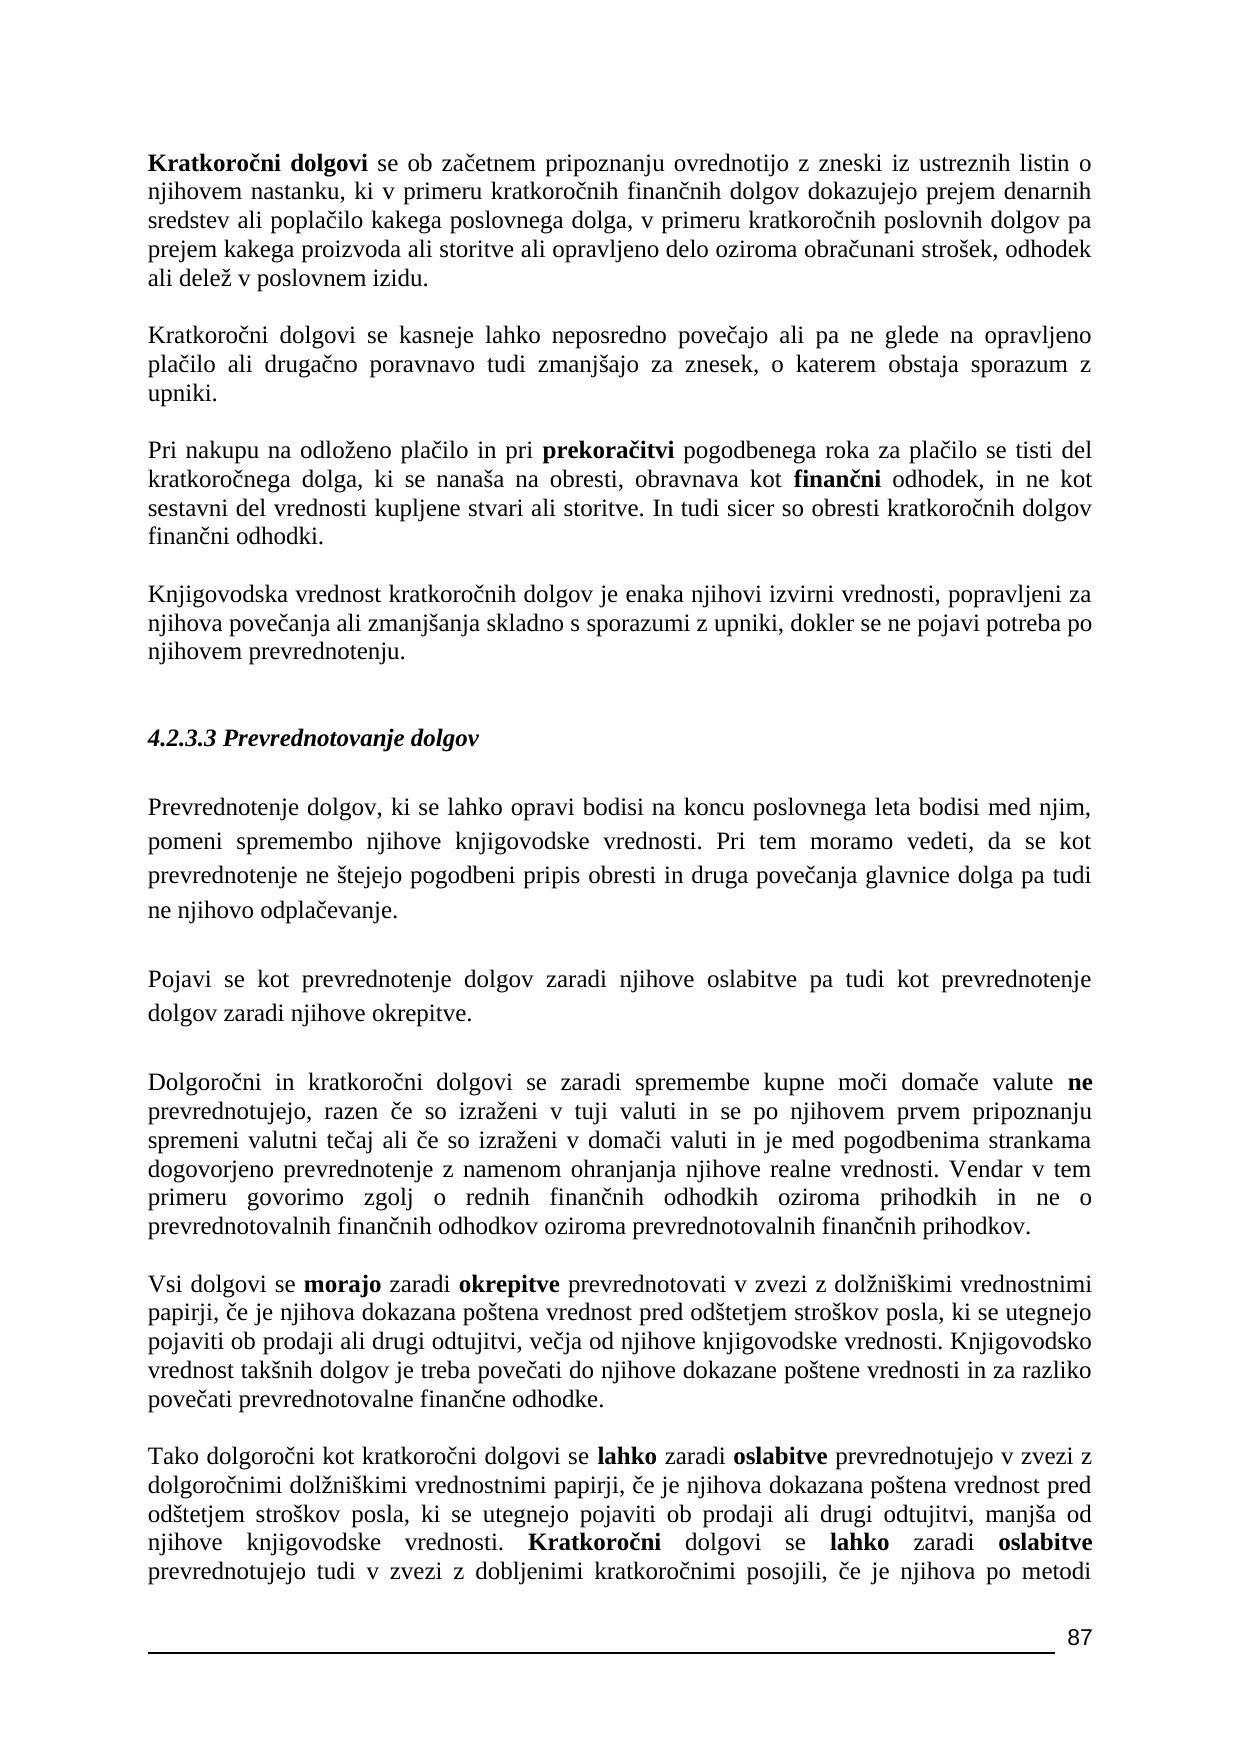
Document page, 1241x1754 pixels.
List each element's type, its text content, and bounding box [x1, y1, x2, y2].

text Prevrednotenje dolgov, ki se lahko opravi bodisi na koncu poslovnega leta bodisi med njim, pomeni spremembo njihove knjigovodske vrednosti. Pri tem moramo vedeti, da se kot prevrednotenje ne štejejo pogodbeni pripis obresti in druga povečanja glavnice dolga pa tudi ne njihovo odplačevanje. [148, 792, 1093, 924]
text Tako dolgoročni kot kratkoročni dolgovi se lahko zaradi oslabitve prevrednotujejo v zvezi z dolgoročnimi dolžniškimi vrednostnimi papirji, če je njihova dokazana poštena vrednost pred odštetjem stroškov posla, ki se utegnejo pojaviti ob prodaji ali drugi odtujitvi, manjša od njihove knjigovodske vrednosti. Kratkoročni dolgovi se lahko zaradi oslabitve prevrednotujejo tudi v zvezi z dobljenimi kratkoročnimi posojili, če je njihova po metodi [148, 1441, 1093, 1585]
text Pojavi se kot prevrednotenje dolgov zaradi njihove oslabitve pa tudi kot prevrednotenje dolgov zaradi njihove okrepitve. [148, 964, 1093, 1027]
text Kratkoročni dolgovi se ob začetnem pripoznanju ovrednotijo z zneski iz ustreznih listin o njihovem nastanku, ki v primeru kratkoročnih finančnih dolgov dokazujejo prejem denarnih sredstev ali poplačilo kakega poslovnega dolga, v primeru kratkoročnih poslovnih dolgov pa prejem kakega proizvoda ali storitve ali opravljeno delo oziroma obračunani strošek, odhodek ali delež v poslovnem izidu. [148, 148, 1093, 291]
subtitle 4.2.3.3 Prevrednotovanje dolgov [148, 723, 1093, 751]
text Kratkoročni dolgovi se kasneje lahko neposredno povečajo ali pa ne glede na opravljeno plačilo ali drugačno poravnavo tudi zmanjšajo za znesek, o katerem obstaja sporazum z upniki. [148, 320, 1093, 406]
text Knjigovodska vrednost kratkoročnih dolgov je enaka njihovi izvirni vrednosti, popravljeni za njihova povečanja ali zmanjšanja skladno s sporazumi z upniki, dokler se ne pojavi potreba po njihovem prevrednotenju. [148, 579, 1093, 665]
text Vsi dolgovi se morajo zaradi okrepitve prevrednotovati v zvezi z dolžniškimi vrednostnimi papirji, če je njihova dokazana poštena vrednost pred odštetjem stroškov posla, ki se utegnejo pojaviti ob prodaji ali drugi odtujitvi, večja od njihove knjigovodske vrednosti. Knjigovodsko vrednost takšnih dolgov je treba povečati do njihove dokazane poštene vrednosti in za razliko povečati prevrednotovalne finančne odhodke. [148, 1269, 1093, 1412]
text Dolgoročni in kratkoročni dolgovi se zaradi spremembe kupne moči domače valute ne prevrednotujejo, razen če so izraženi v tuji valuti in se po njihovem prvem pripoznanju spremeni valutni tečaj ali če so izraženi v domači valuti in je med pogodbenima strankama dogovorjeno prevrednotenje z namenom ohranjanja njihove realne vrednosti. Vendar v tem primeru govorimo zgolj o rednih finančnih odhodkih oziroma prihodkih in ne o prevrednotovalnih finančnih odhodkov oziroma prevrednotovalnih finančnih prihodkov. [148, 1067, 1093, 1240]
text Pri nakupu na odloženo plačilo in pri prekoračitvi pogodbenega roka za plačilo se tisti del kratkoročnega dolga, ki se nanaša na obresti, obravnava kot finančni odhodek, in ne kot sestavni del vrednosti kupljene stvari ali storitve. In tudi sicer so obresti kratkoročnih dolgov finančni odhodki. [148, 435, 1093, 550]
